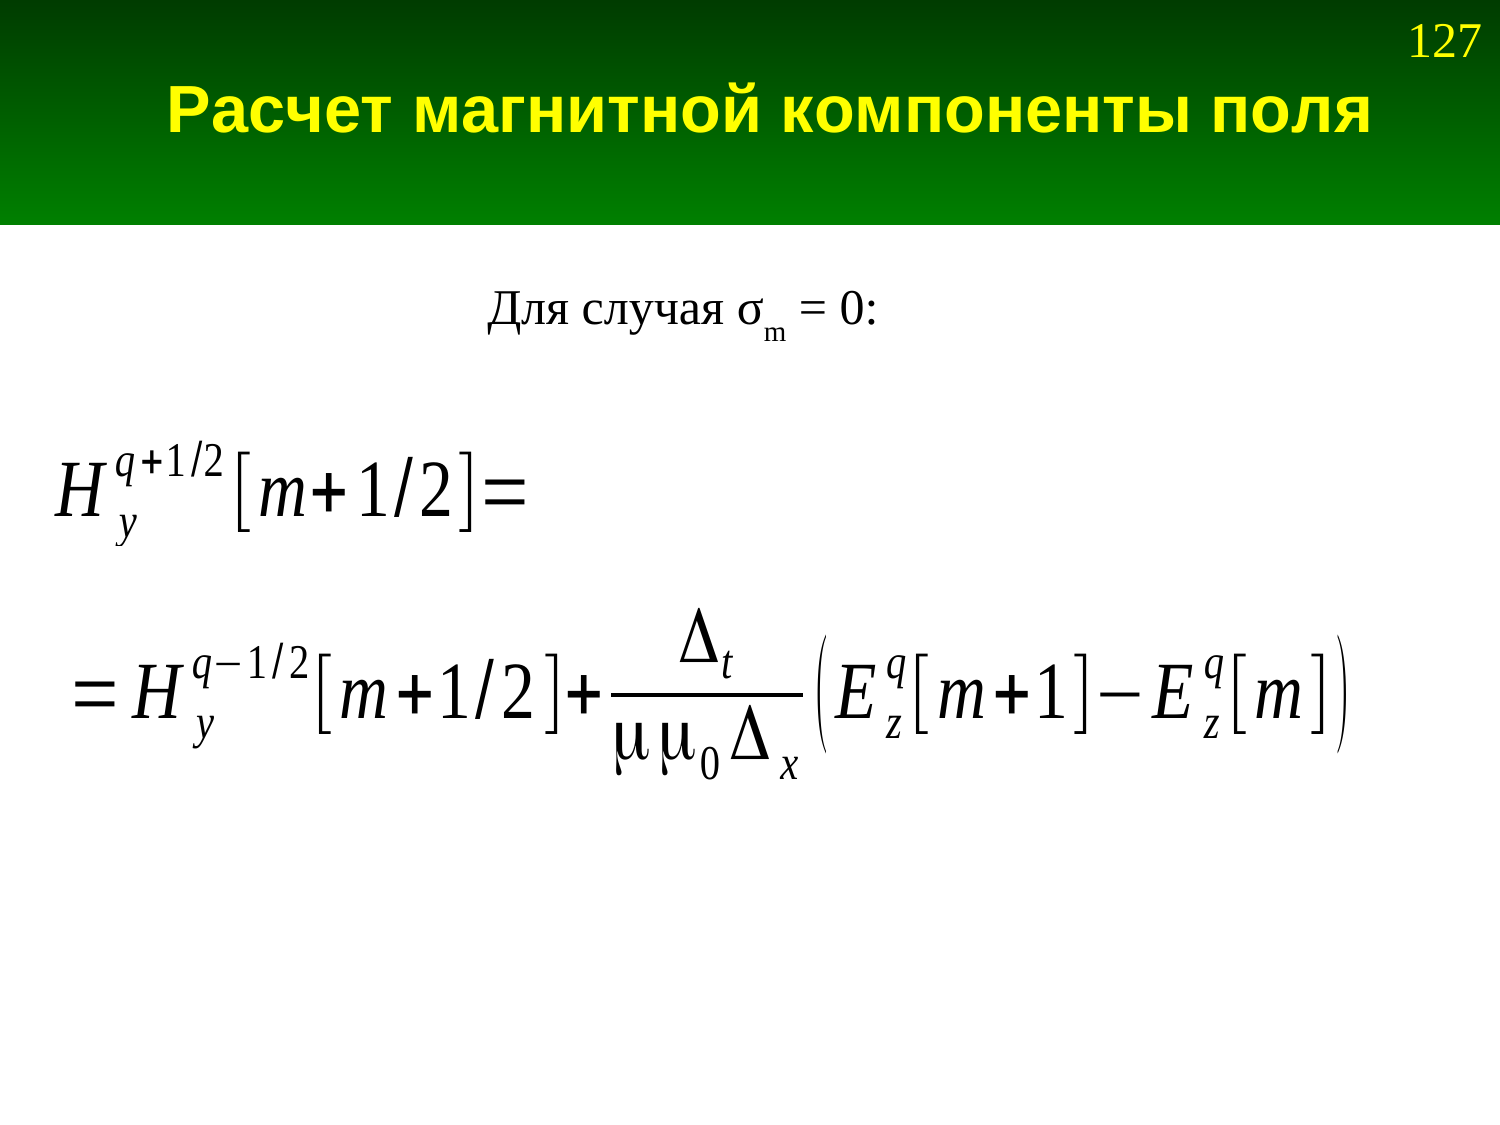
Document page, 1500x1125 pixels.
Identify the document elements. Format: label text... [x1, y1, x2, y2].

text_box Для случая σm = 0: [472, 267, 894, 355]
chart [34, 430, 552, 546]
title Расчет магнитной компоненты поля [100, 7, 1441, 204]
chart [52, 601, 1365, 792]
